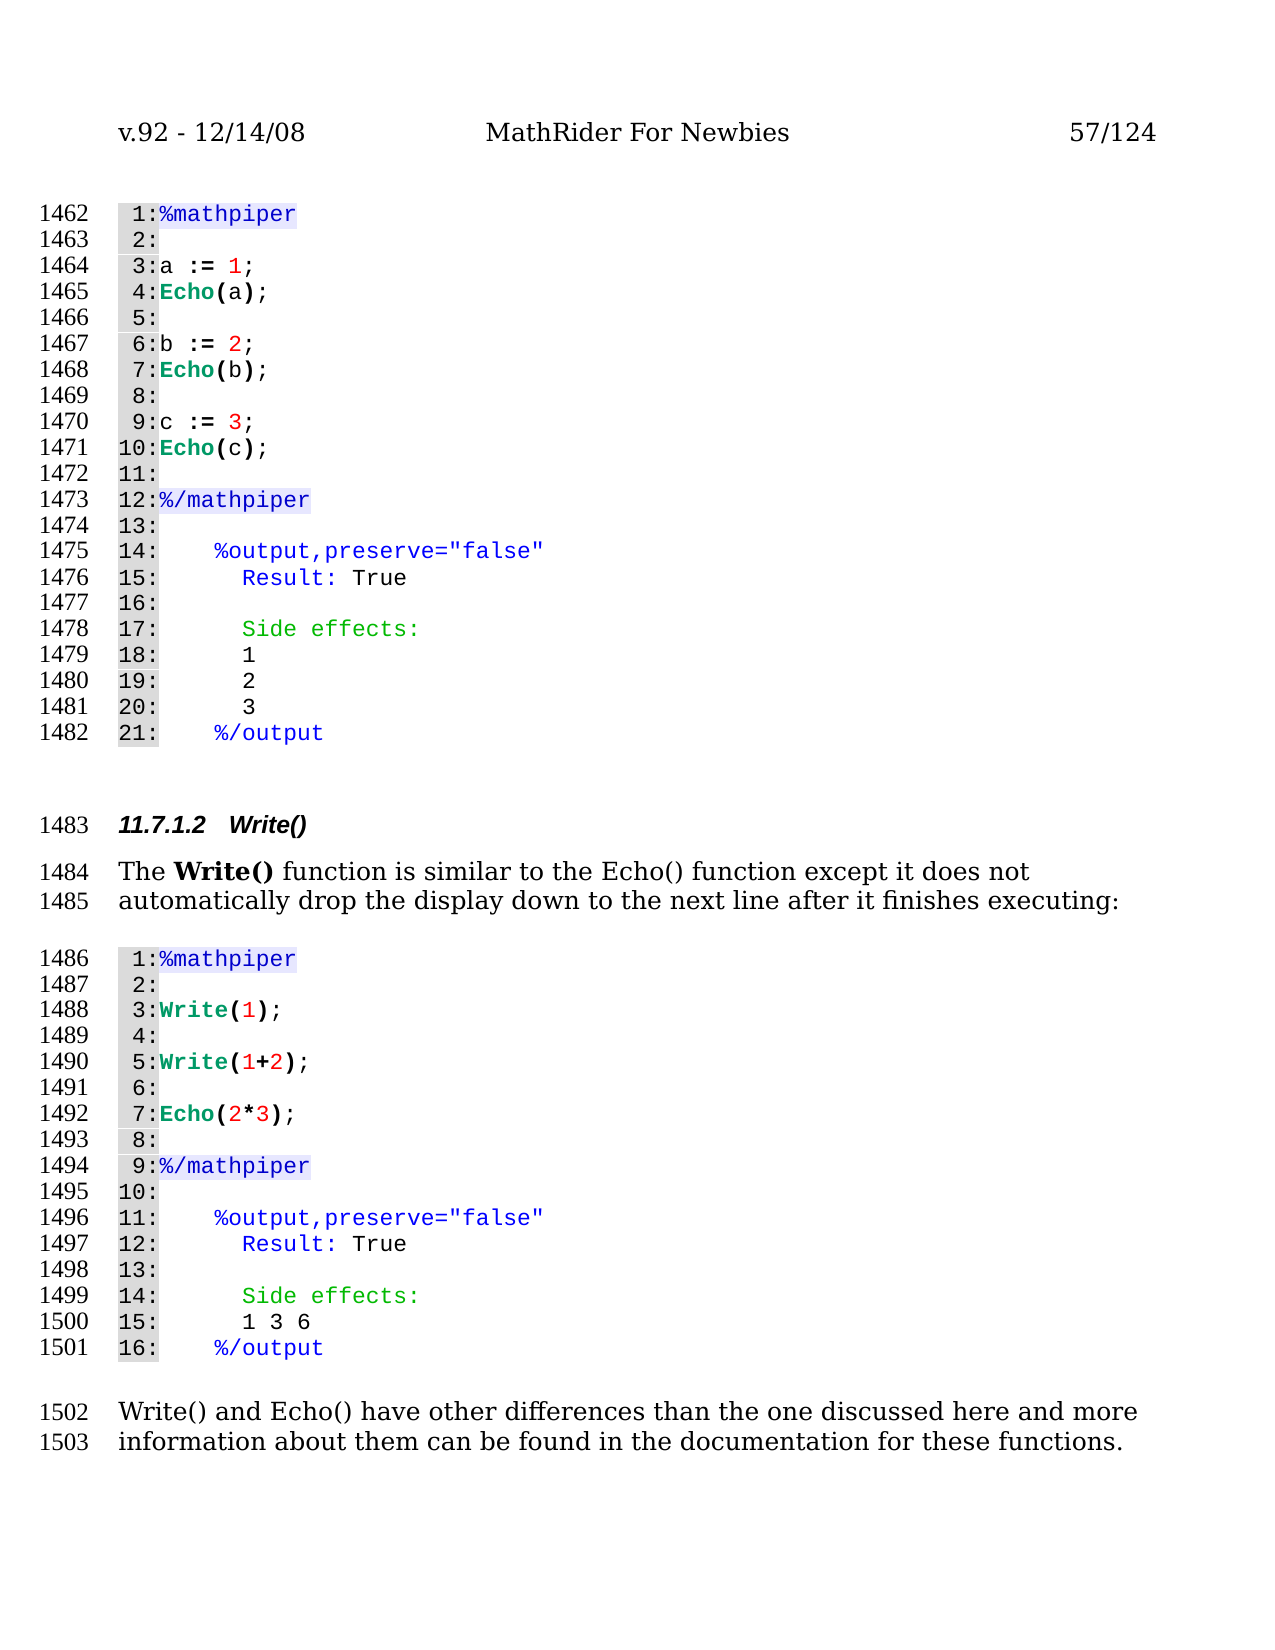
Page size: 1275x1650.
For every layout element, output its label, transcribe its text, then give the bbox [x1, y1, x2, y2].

text 8: [118, 1128, 1157, 1154]
text 18: 1 [118, 644, 1157, 669]
text 13: [118, 514, 1157, 540]
text 19: 2 [118, 669, 1157, 696]
text 11: %output,preserve="false" [118, 1206, 1157, 1232]
text The Write() function is similar to the Echo() function except it does not automatically drop the display down to the next line after it finishes executing: [118, 856, 1157, 915]
text 16: %/output [118, 1336, 1157, 1362]
text 16: [118, 592, 1157, 618]
text 17: Side effects: [118, 618, 1157, 644]
text 11: [118, 462, 1157, 488]
text 13: [118, 1258, 1157, 1284]
text 6:b := 2; [118, 332, 1157, 358]
subtitle Write() [118, 810, 1157, 838]
text 1:%mathpiper [118, 947, 1157, 973]
text 21: %/output [118, 721, 1157, 747]
text 7:Echo(2*3); [118, 1103, 1157, 1128]
text 15: Result: True [118, 566, 1157, 592]
text 12: Result: True [118, 1232, 1157, 1258]
text 8: [118, 384, 1157, 410]
text 7:Echo(b); [118, 358, 1157, 384]
text 5:Write(1+2); [118, 1051, 1157, 1077]
text 10: [118, 1180, 1157, 1206]
text Write() and Echo() have other differences than the one discussed here and more information about them can be found in the documentation for these functions. [118, 1397, 1157, 1456]
text 12:%/mathpiper [118, 488, 1157, 514]
text 2: [118, 973, 1157, 999]
text 1:%mathpiper [118, 203, 1157, 229]
text 4: [118, 1025, 1157, 1051]
text 20: 3 [118, 696, 1157, 721]
text 9:c := 3; [118, 410, 1157, 436]
text 3:Write(1); [118, 999, 1157, 1025]
text 5: [118, 306, 1157, 332]
text 9:%/mathpiper [118, 1154, 1157, 1180]
text 14: Side effects: [118, 1284, 1157, 1310]
text 15: 1 3 6 [118, 1310, 1157, 1336]
text 2: [118, 229, 1157, 254]
text 14: %output,preserve="false" [118, 540, 1157, 566]
text 3:a := 1; [118, 254, 1157, 281]
text 4:Echo(a); [118, 281, 1157, 306]
text 10:Echo(c); [118, 436, 1157, 462]
text 6: [118, 1077, 1157, 1103]
